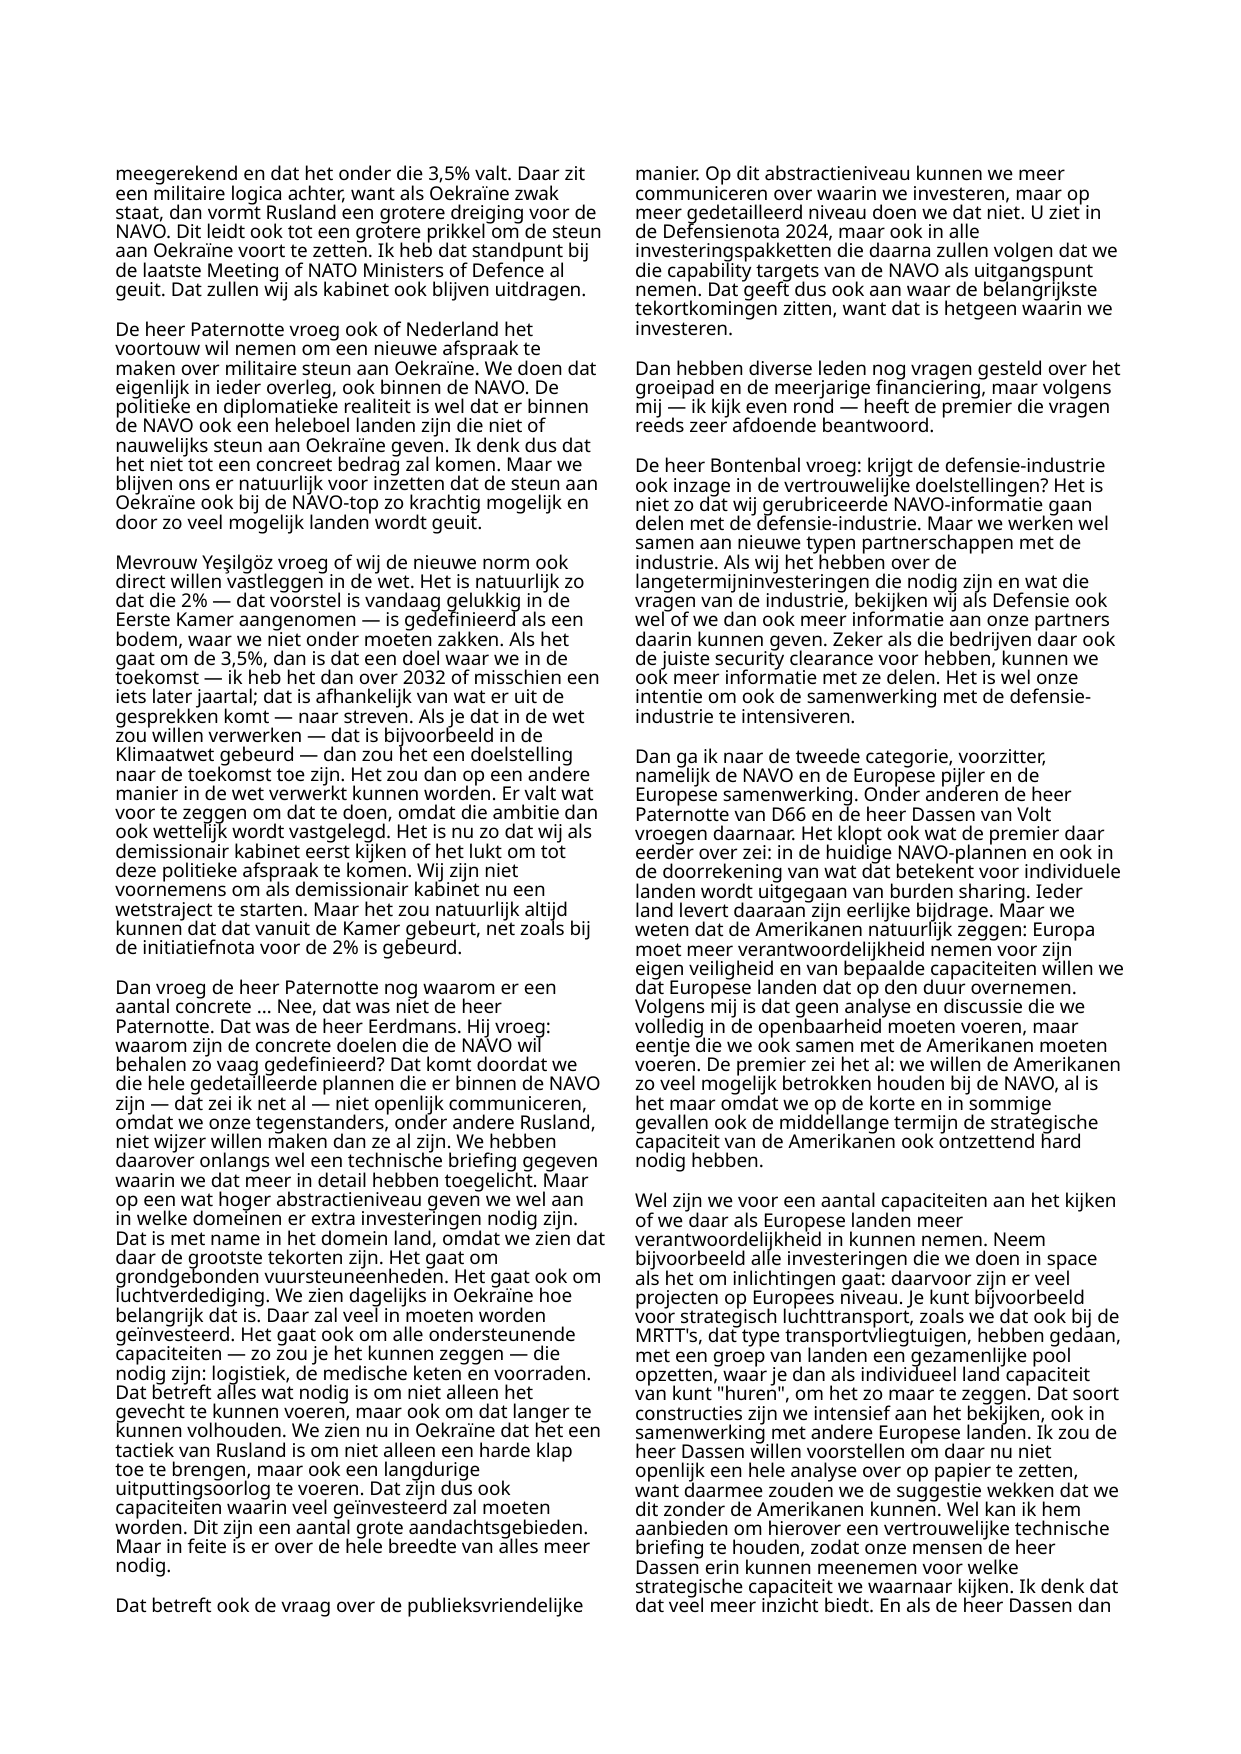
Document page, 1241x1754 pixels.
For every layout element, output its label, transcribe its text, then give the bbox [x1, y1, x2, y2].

text De heer Paternotte vroeg ook of Nederland het voortouw wil nemen om een nieuwe afspraak te maken over militaire steun aan Oekraïne. We doen dat eigenlijk in ieder overleg, ook binnen de NAVO. De politieke en diplomatieke realiteit is wel dat er binnen de NAVO ook een heleboel landen zijn die niet of nauwelijks steun aan Oekraïne geven. Ik denk dus dat het niet tot een concreet bedrag zal komen. Maar we blijven ons er natuurlijk voor inzetten dat de steun aan Oekraïne ook bij de NAVO-top zo krachtig mogelijk en door zo veel mogelijk landen wordt geuit. [115, 321, 605, 533]
text Dan ga ik naar de tweede categorie, voorzitter, namelijk de NAVO en de Europese pijler en de Europese samenwerking. Onder anderen de heer Paternotte van D66 en de heer Dassen van Volt vroegen daarnaar. Het klopt ook wat de premier daar eerder over zei: in de huidige NAVO-plannen en ook in de doorrekening van wat dat betekent voor individuele landen wordt uitgegaan van burden sharing. Ieder land levert daaraan zijn eerlijke bijdrage. Maar we weten dat de Amerikanen natuurlijk zeggen: Europa moet meer verantwoordelijkheid nemen voor zijn eigen veiligheid en van bepaalde capaciteiten willen we dat Europese landen dat op den duur overnemen. Volgens mij is dat geen analyse en discussie die we volledig in de openbaarheid moeten voeren, maar eentje die we ook samen met de Amerikanen moeten voeren. De premier zei het al: we willen de Amerikanen zo veel mogelijk betrokken houden bij de NAVO, al is het maar omdat we op de korte en in sommige gevallen ook de middellange termijn de strategische capaciteit van de Amerikanen ook ontzettend hard nodig hebben. [635, 748, 1125, 1172]
text Wel zijn we voor een aantal capaciteiten aan het kijken of we daar als Europese landen meer verantwoordelijkheid in kunnen nemen. Neem bijvoorbeeld alle investeringen die we doen in space als het om inlichtingen gaat: daarvoor zijn er veel projecten op Europees niveau. Je kunt bijvoorbeeld voor strategisch luchttransport, zoals we dat ook bij de MRTT's, dat type transportvliegtuigen, hebben gedaan, met een groep van landen een gezamenlijke pool opzetten, waar je dan als individueel land capaciteit van kunt "huren", om het zo maar te zeggen. Dat soort constructies zijn we intensief aan het bekijken, ook in samenwerking met andere Europese landen. Ik zou de heer Dassen willen voorstellen om daar nu niet openlijk een hele analyse over op papier te zetten, want daarmee zouden we de suggestie wekken dat we dit zonder de Amerikanen kunnen. Wel kan ik hem aanbieden om hierover een vertrouwelijke technische briefing te houden, zodat onze mensen de heer Dassen erin kunnen meenemen voor welke strategische capaciteit we waarnaar kijken. Ik denk dat dat veel meer inzicht biedt. En als de heer Dassen dan [635, 1192, 1125, 1616]
text meegerekend en dat het onder die 3,5% valt. Daar zit een militaire logica achter, want als Oekraïne zwak staat, dan vormt Rusland een grotere dreiging voor de NAVO. Dit leidt ook tot een grotere prikkel om de steun aan Oekraïne voort te zetten. Ik heb dat standpunt bij de laatste Meeting of NATO Ministers of Defence al geuit. Dat zullen wij als kabinet ook blijven uitdragen. [115, 165, 605, 300]
text Mevrouw Yeşilgöz vroeg of wij de nieuwe norm ook direct willen vastleggen in de wet. Het is natuurlijk zo dat die 2% — dat voorstel is vandaag gelukkig in de Eerste Kamer aangenomen — is gedefinieerd als een bodem, waar we niet onder moeten zakken. Als het gaat om de 3,5%, dan is dat een doel waar we in de toekomst — ik heb het dan over 2032 of misschien een iets later jaartal; dat is afhankelijk van wat er uit de gesprekken komt — naar streven. Als je dat in de wet zou willen verwerken — dat is bijvoorbeeld in de Klimaatwet gebeurd — dan zou het een doelstelling naar de toekomst toe zijn. Het zou dan op een andere manier in de wet verwerkt kunnen worden. Er valt wat voor te zeggen om dat te doen, omdat die ambitie dan ook wettelijk wordt vastgelegd. Het is nu zo dat wij als demissionair kabinet eerst kijken of het lukt om tot deze politieke afspraak te komen. Wij zijn niet voornemens om als demissionair kabinet nu een wetstraject te starten. Maar het zou natuurlijk altijd kunnen dat dat vanuit de Kamer gebeurt, net zoals bij de initiatiefnota voor de 2% is gebeurd. [115, 554, 605, 958]
text manier. Op dit abstractieniveau kunnen we meer communiceren over waarin we investeren, maar op meer gedetailleerd niveau doen we dat niet. U ziet in de Defensienota 2024, maar ook in alle investeringspakketten die daarna zullen volgen dat we die capability targets van de NAVO als uitgangspunt nemen. Dat geeft dus ook aan waar de belangrijkste tekortkomingen zitten, want dat is hetgeen waarin we investeren. [635, 165, 1125, 339]
text Dan hebben diverse leden nog vragen gesteld over het groeipad en de meerjarige financiering, maar volgens mij — ik kijk even rond — heeft de premier die vragen reeds zeer afdoende beantwoord. [635, 359, 1125, 437]
text Dat betreft ook de vraag over de publieksvriendelijke [115, 1597, 605, 1616]
text Dan vroeg de heer Paternotte nog waarom er een aantal concrete … Nee, dat was niet de heer Paternotte. Dat was de heer Eerdmans. Hij vroeg: waarom zijn de concrete doelen die de NAVO wil behalen zo vaag gedefinieerd? Dat komt doordat we die hele gedetailleerde plannen die er binnen de NAVO zijn — dat zei ik net al — niet openlijk communiceren, omdat we onze tegenstanders, onder andere Rusland, niet wijzer willen maken dan ze al zijn. We hebben daarover onlangs wel een technische briefing gegeven waarin we dat meer in detail hebben toegelicht. Maar op een wat hoger abstractieniveau geven we wel aan in welke domeinen er extra investeringen nodig zijn. Dat is met name in het domein land, omdat we zien dat daar de grootste tekorten zijn. Het gaat om grondgebonden vuursteuneenheden. Het gaat ook om luchtverdediging. We zien dagelijks in Oekraïne hoe belangrijk dat is. Daar zal veel in moeten worden geïnvesteerd. Het gaat ook om alle ondersteunende capaciteiten — zo zou je het kunnen zeggen — die nodig zijn: logistiek, de medische keten en voorraden. Dat betreft alles wat nodig is om niet alleen het gevecht te kunnen voeren, maar ook om dat langer te kunnen volhouden. We zien nu in Oekraïne dat het een tactiek van Rusland is om niet alleen een harde klap toe te brengen, maar ook een langdurige uitputtingsoorlog te voeren. Dat zijn dus ook capaciteiten waarin veel geïnvesteerd zal moeten worden. Dit zijn een aantal grote aandachtsgebieden. Maar in feite is er over de hele breedte van alles meer nodig. [115, 979, 605, 1576]
text De heer Bontenbal vroeg: krijgt de defensie-industrie ook inzage in de vertrouwelijke doelstellingen? Het is niet zo dat wij gerubriceerde NAVO-informatie gaan delen met de defensie-industrie. Maar we werken wel samen aan nieuwe typen partnerschappen met de industrie. Als wij het hebben over de langetermijninvesteringen die nodig zijn en wat die vragen van de industrie, bekijken wij als Defensie ook wel of we dan ook meer informatie aan onze partners daarin kunnen geven. Zeker als die bedrijven daar ook de juiste security clearance voor hebben, kunnen we ook meer informatie met ze delen. Het is wel onze intentie om ook de samenwerking met de defensie-industrie te intensiveren. [635, 457, 1125, 727]
